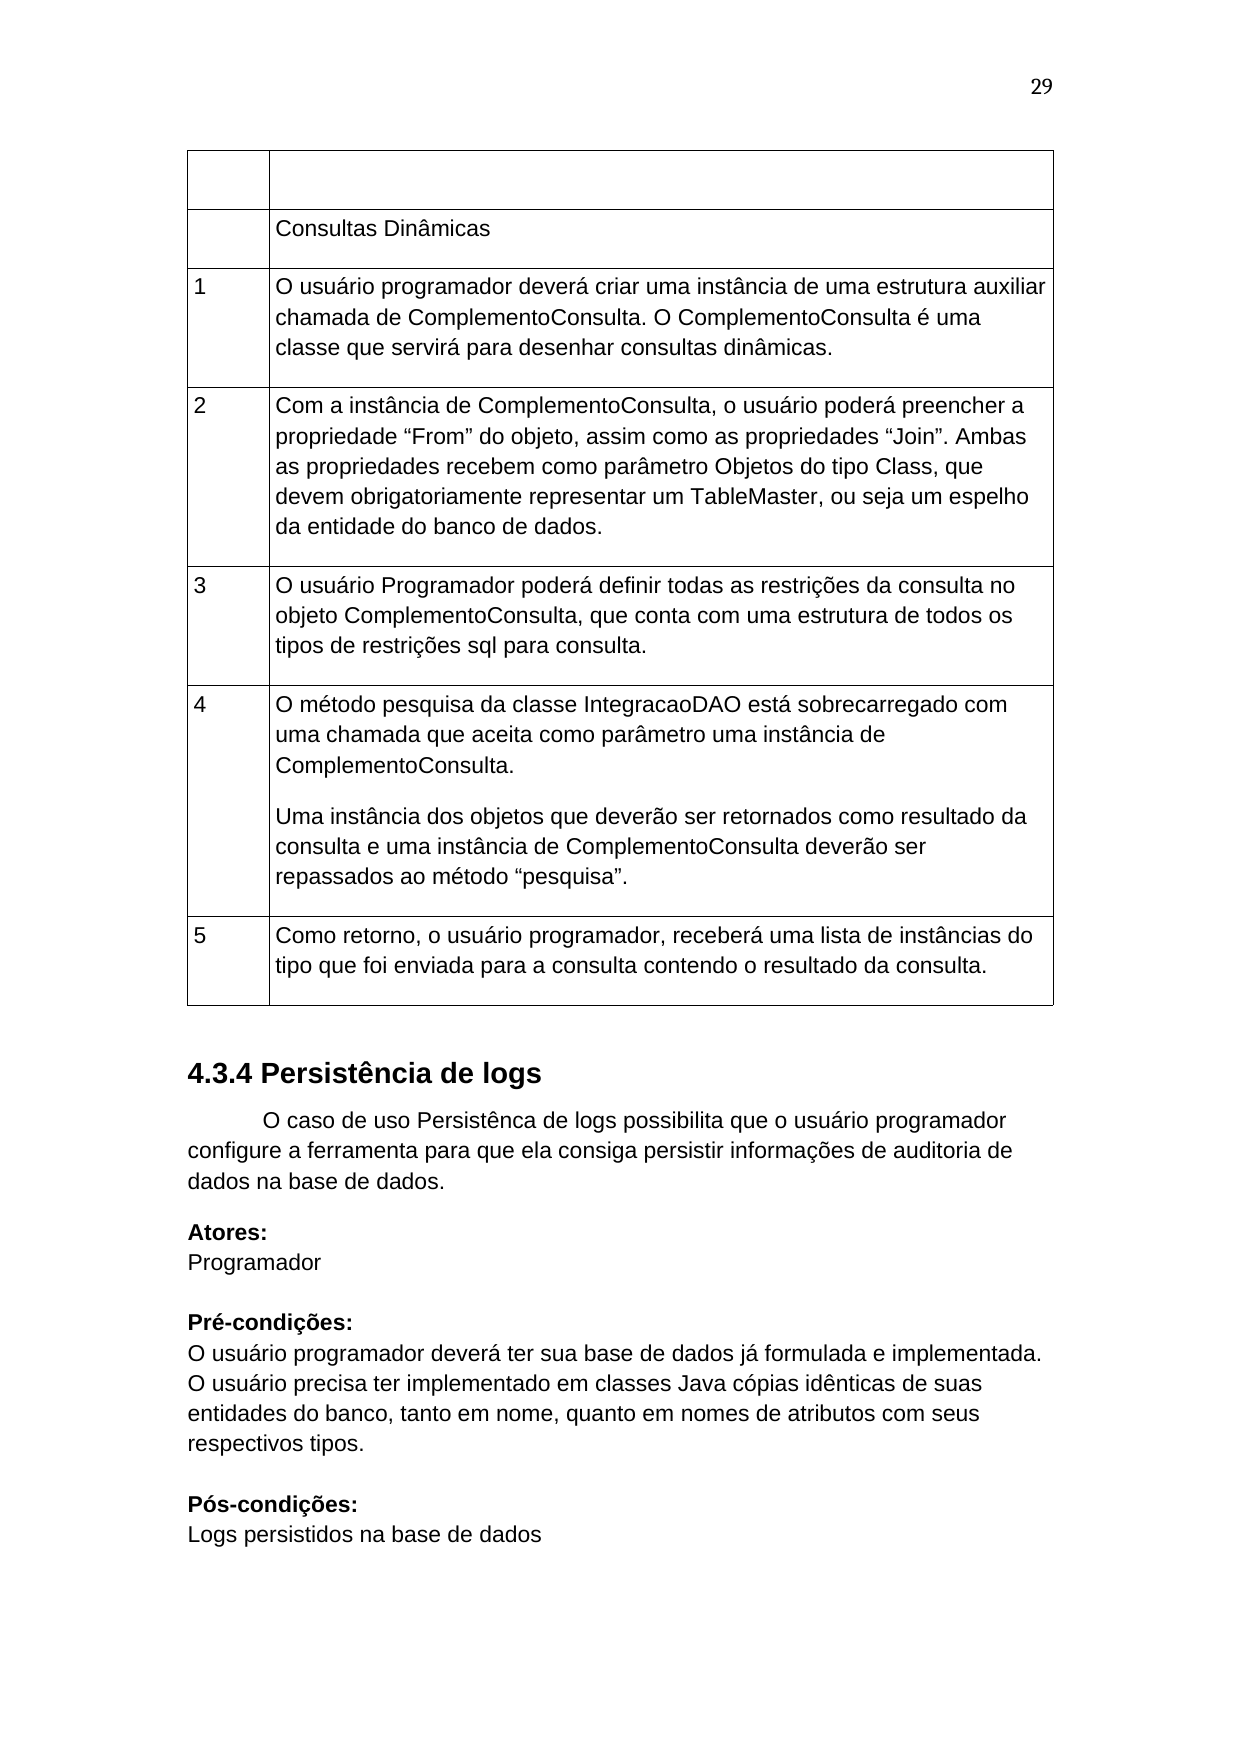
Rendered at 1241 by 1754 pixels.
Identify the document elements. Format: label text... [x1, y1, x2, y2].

table_cell 1 [188, 269, 269, 387]
table_cell Como retorno, o usuário programador, receberá uma lista de instâncias do tipo que foi enviada para a consulta contendo o resultado da consulta. [270, 917, 1053, 1005]
table_cell [188, 210, 269, 267]
list Logs persistidos na base de dados [187, 1521, 1053, 1547]
table_cell 5 [188, 917, 269, 1005]
table_cell O método pesquisa da classe IntegracaoDAO está sobrecarregado com uma chamada que aceita como parâmetro uma instância de ComplementoConsulta. Uma instância dos objetos que deverão ser retornados como resultado da consulta e uma instância de ComplementoConsulta deverão ser repassados ao método “pesquisa”. [270, 686, 1053, 916]
list O usuário programador deverá ter sua base de dados já formulada e implementada. [187, 1339, 1053, 1366]
subtitle 4.3.4 Persistência de logs [187, 1056, 1053, 1090]
list Pré-condições: [187, 1309, 1053, 1336]
table_cell 2 [188, 388, 269, 566]
list Pós-condições: [187, 1491, 1053, 1517]
table_cell O usuário Programador poderá definir todas as restrições da consulta no objeto ComplementoConsulta, que conta com uma estrutura de todos os tipos de restrições sql para consulta. [270, 567, 1053, 685]
list Programador [187, 1249, 1053, 1275]
table_header [188, 151, 269, 209]
table_cell 4 [188, 686, 269, 916]
table_cell O usuário programador deverá criar uma instância de uma estrutura auxiliar chamada de ComplementoConsulta. O ComplementoConsulta é uma classe que servirá para desenhar consultas dinâmicas. [270, 269, 1053, 387]
table_cell Consultas Dinâmicas [270, 210, 1053, 267]
table_cell 3 [188, 567, 269, 685]
table_header [270, 151, 1053, 209]
text O caso de uso Persistênca de logs possibilita que o usuário programador configure a ferramenta para que ela consiga persistir informações de auditoria de dados na base de dados. [187, 1107, 1053, 1194]
table_cell Com a instância de ComplementoConsulta, o usuário poderá preencher a propriedade “From” do objeto, assim como as propriedades “Join”. Ambas as propriedades recebem como parâmetro Objetos do tipo Class, que devem obrigatoriamente representar um TableMaster, ou seja um espelho da entidade do banco de dados. [270, 388, 1053, 566]
list Atores: [187, 1219, 1053, 1245]
list O usuário precisa ter implementado em classes Java cópias idênticas de suas entidades do banco, tanto em nome, quanto em nomes de atributos com seus respectivos tipos. [187, 1370, 1053, 1456]
